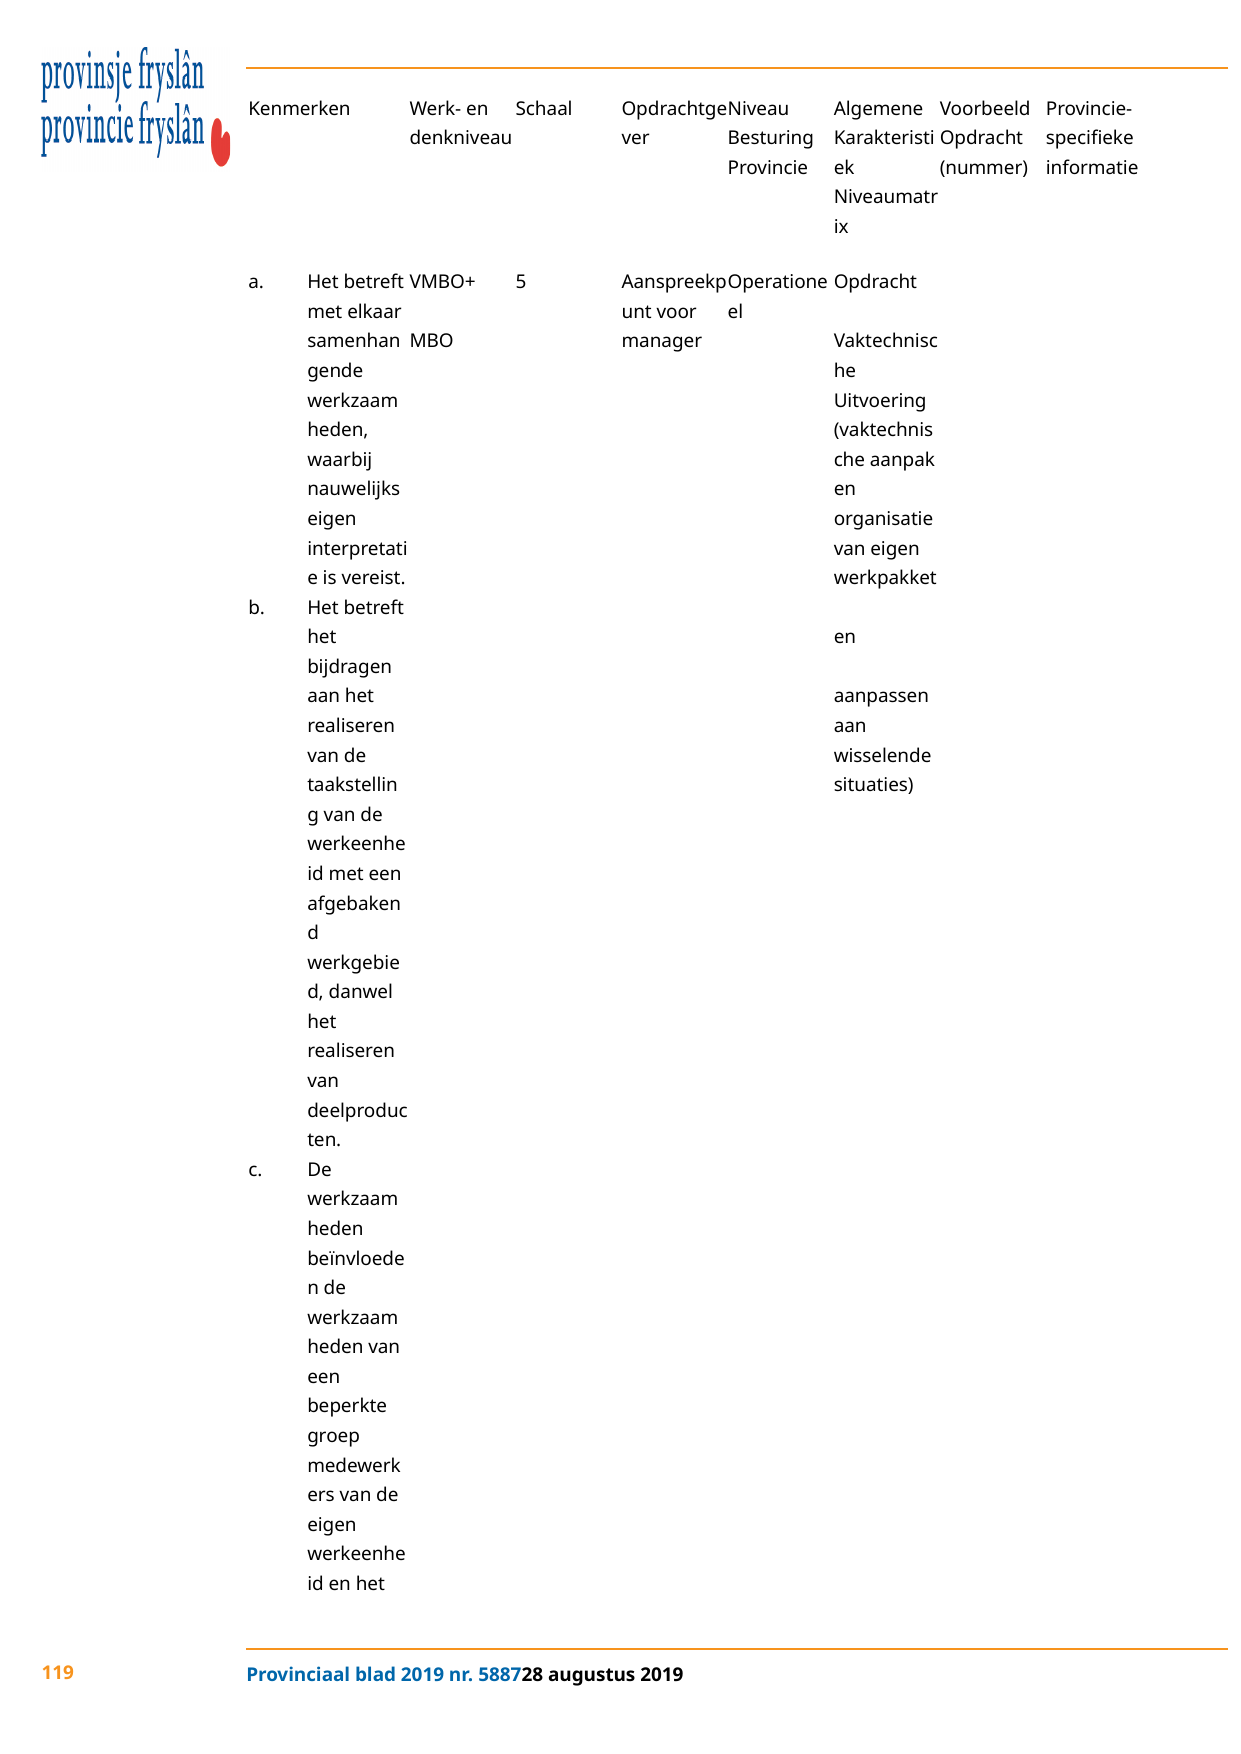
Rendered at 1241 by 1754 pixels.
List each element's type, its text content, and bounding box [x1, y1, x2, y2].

table_cell Voorbeeld Opdracht (nummer) [940, 95, 1046, 268]
table_cell Werk- en denkniveau [409, 95, 515, 268]
table_cell [940, 269, 1046, 1596]
table_cell Aanspreekpunt voor manager [621, 269, 727, 1596]
table_cell Opdracht Vaktechnische Uitvoering (vaktechnische aanpak en organisatie van eigen werkpakket en aanpassen aan wisselende situaties) [834, 269, 939, 1596]
table_cell Kenmerken [248, 95, 409, 268]
table_cell Operationeel [728, 269, 833, 1596]
table_cell Provincie-specifieke informatie [1046, 95, 1152, 268]
table_cell 5 [515, 269, 621, 1596]
table_cell Niveau Besturing Provincie [728, 95, 833, 268]
table_cell Het betreft met elkaar samenhangende werkzaamheden, waarbij nauwelijks eigen interpretatie is vereist. Het betreft het bijdragen aan het realiseren van de taakstelling van de werkeenheid met een afgebakend werkgebied, danwel het realiseren van deelproducten. De werkzaamheden beïnvloeden de werkzaamheden van een beperkte groep medewerkers van de eigen werkeenheid en het [248, 269, 409, 1596]
table_cell [1046, 269, 1152, 1596]
table_cell Opdrachtgever [621, 95, 727, 268]
table_cell Algemene Karakteristiek Niveaumatrix [834, 95, 939, 268]
picture [41, 47, 231, 172]
table_cell Schaal [515, 95, 621, 268]
table_cell VMBO+ MBO [409, 269, 515, 1596]
